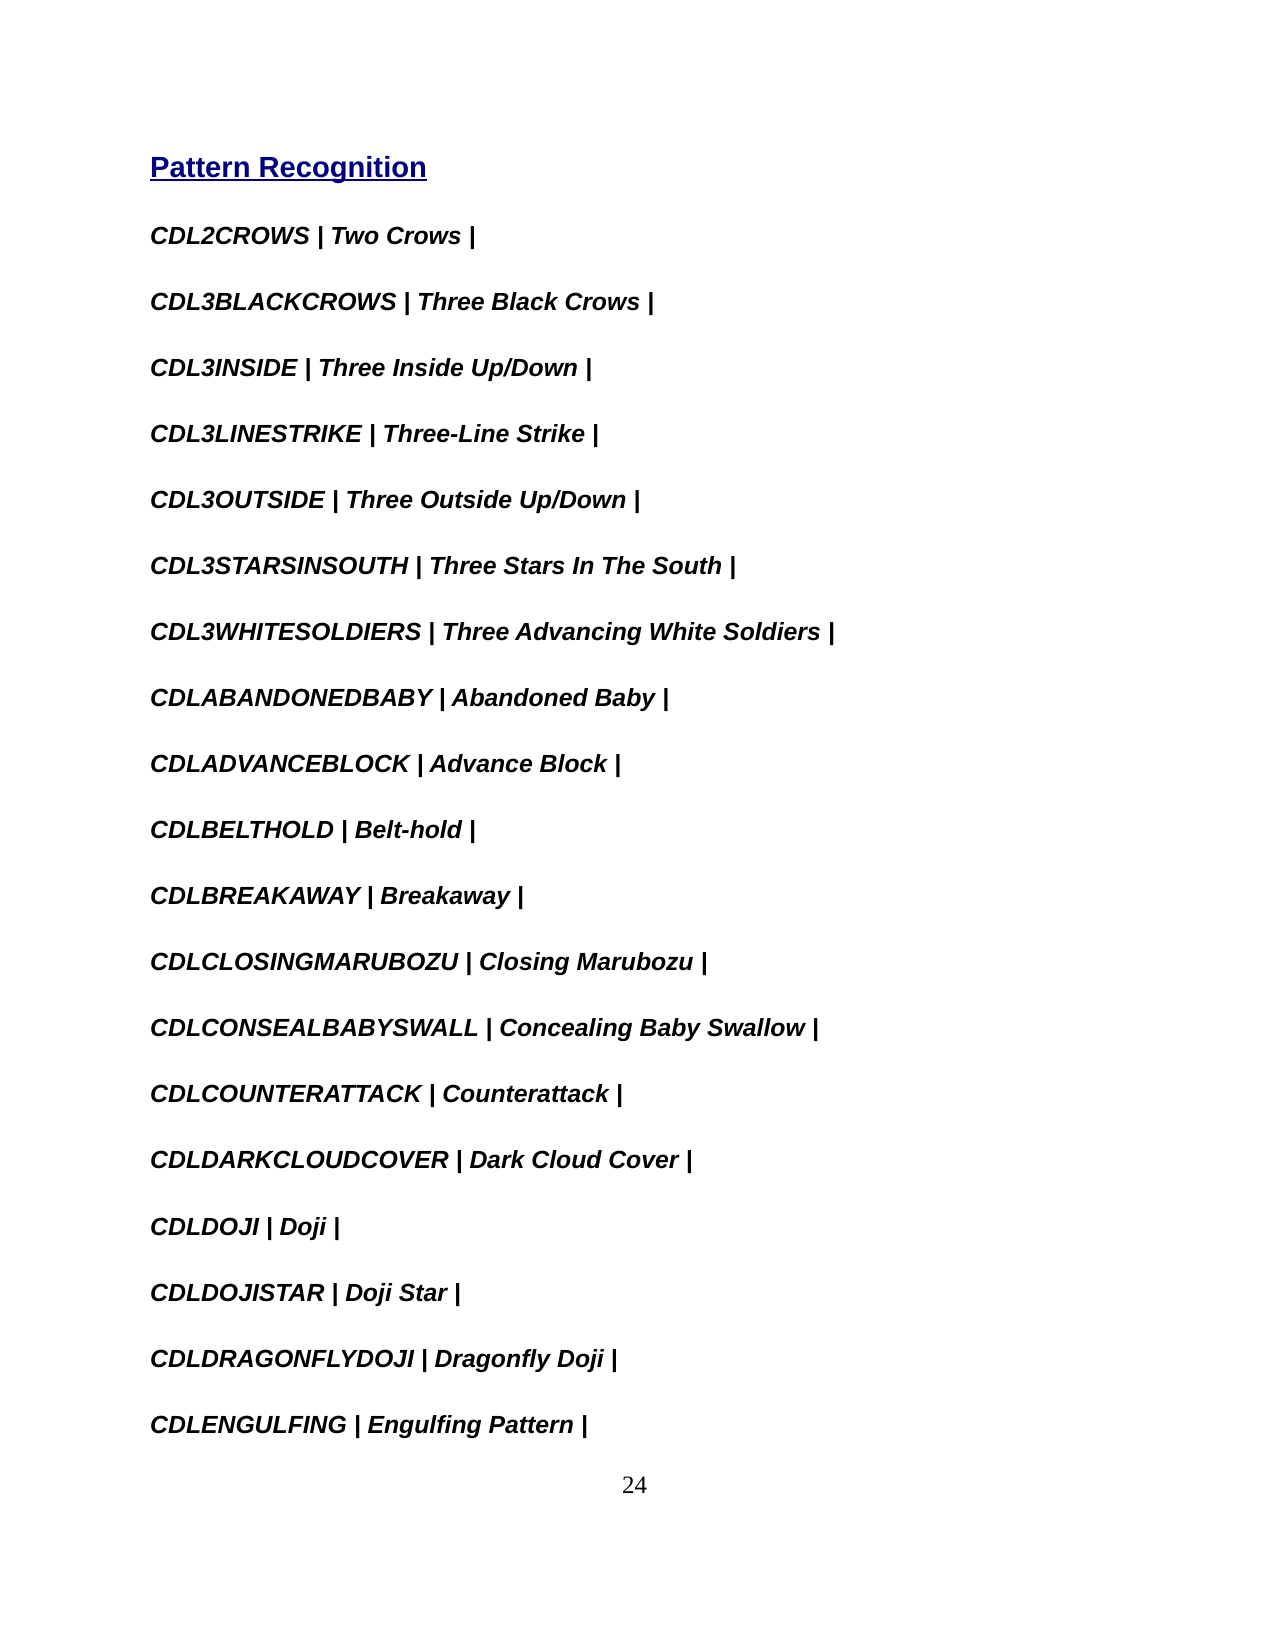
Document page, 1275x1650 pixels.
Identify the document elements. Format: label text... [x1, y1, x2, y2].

subtitle CDL2CROWS | Two Crows | [150, 221, 1125, 249]
subtitle CDLDRAGONFLYDOJI | Dragonfly Doji | [150, 1344, 1125, 1372]
subtitle CDLCOUNTERATTACK | Counterattack | [150, 1079, 1125, 1108]
subtitle CDLDOJI | Doji | [150, 1212, 1125, 1240]
subtitle CDL3INSIDE | Three Inside Up/Down | [150, 353, 1125, 382]
subtitle CDLBELTHOLD | Belt-hold | [150, 815, 1125, 844]
subtitle CDLCONSEALBABYSWALL | Concealing Baby Swallow | [150, 1013, 1125, 1042]
subtitle CDLDOJISTAR | Doji Star | [150, 1278, 1125, 1306]
subtitle CDLABANDONEDBABY | Abandoned Baby | [150, 683, 1125, 712]
subtitle Pattern Recognition [150, 150, 1125, 183]
subtitle CDL3STARSINSOUTH | Three Stars In The South | [150, 551, 1125, 580]
subtitle CDLCLOSINGMARUBOZU | Closing Marubozu | [150, 947, 1125, 976]
subtitle CDLBREAKAWAY | Breakaway | [150, 881, 1125, 910]
subtitle CDLADVANCEBLOCK | Advance Block | [150, 749, 1125, 778]
subtitle CDL3WHITESOLDIERS | Three Advancing White Soldiers | [150, 617, 1125, 646]
subtitle CDL3LINESTRIKE | Three-Line Strike | [150, 419, 1125, 448]
subtitle CDL3BLACKCROWS | Three Black Crows | [150, 287, 1125, 316]
subtitle CDL3OUTSIDE | Three Outside Up/Down | [150, 485, 1125, 514]
subtitle CDLDARKCLOUDCOVER | Dark Cloud Cover | [150, 1146, 1125, 1174]
subtitle CDLENGULFING | Engulfing Pattern | [150, 1410, 1125, 1438]
